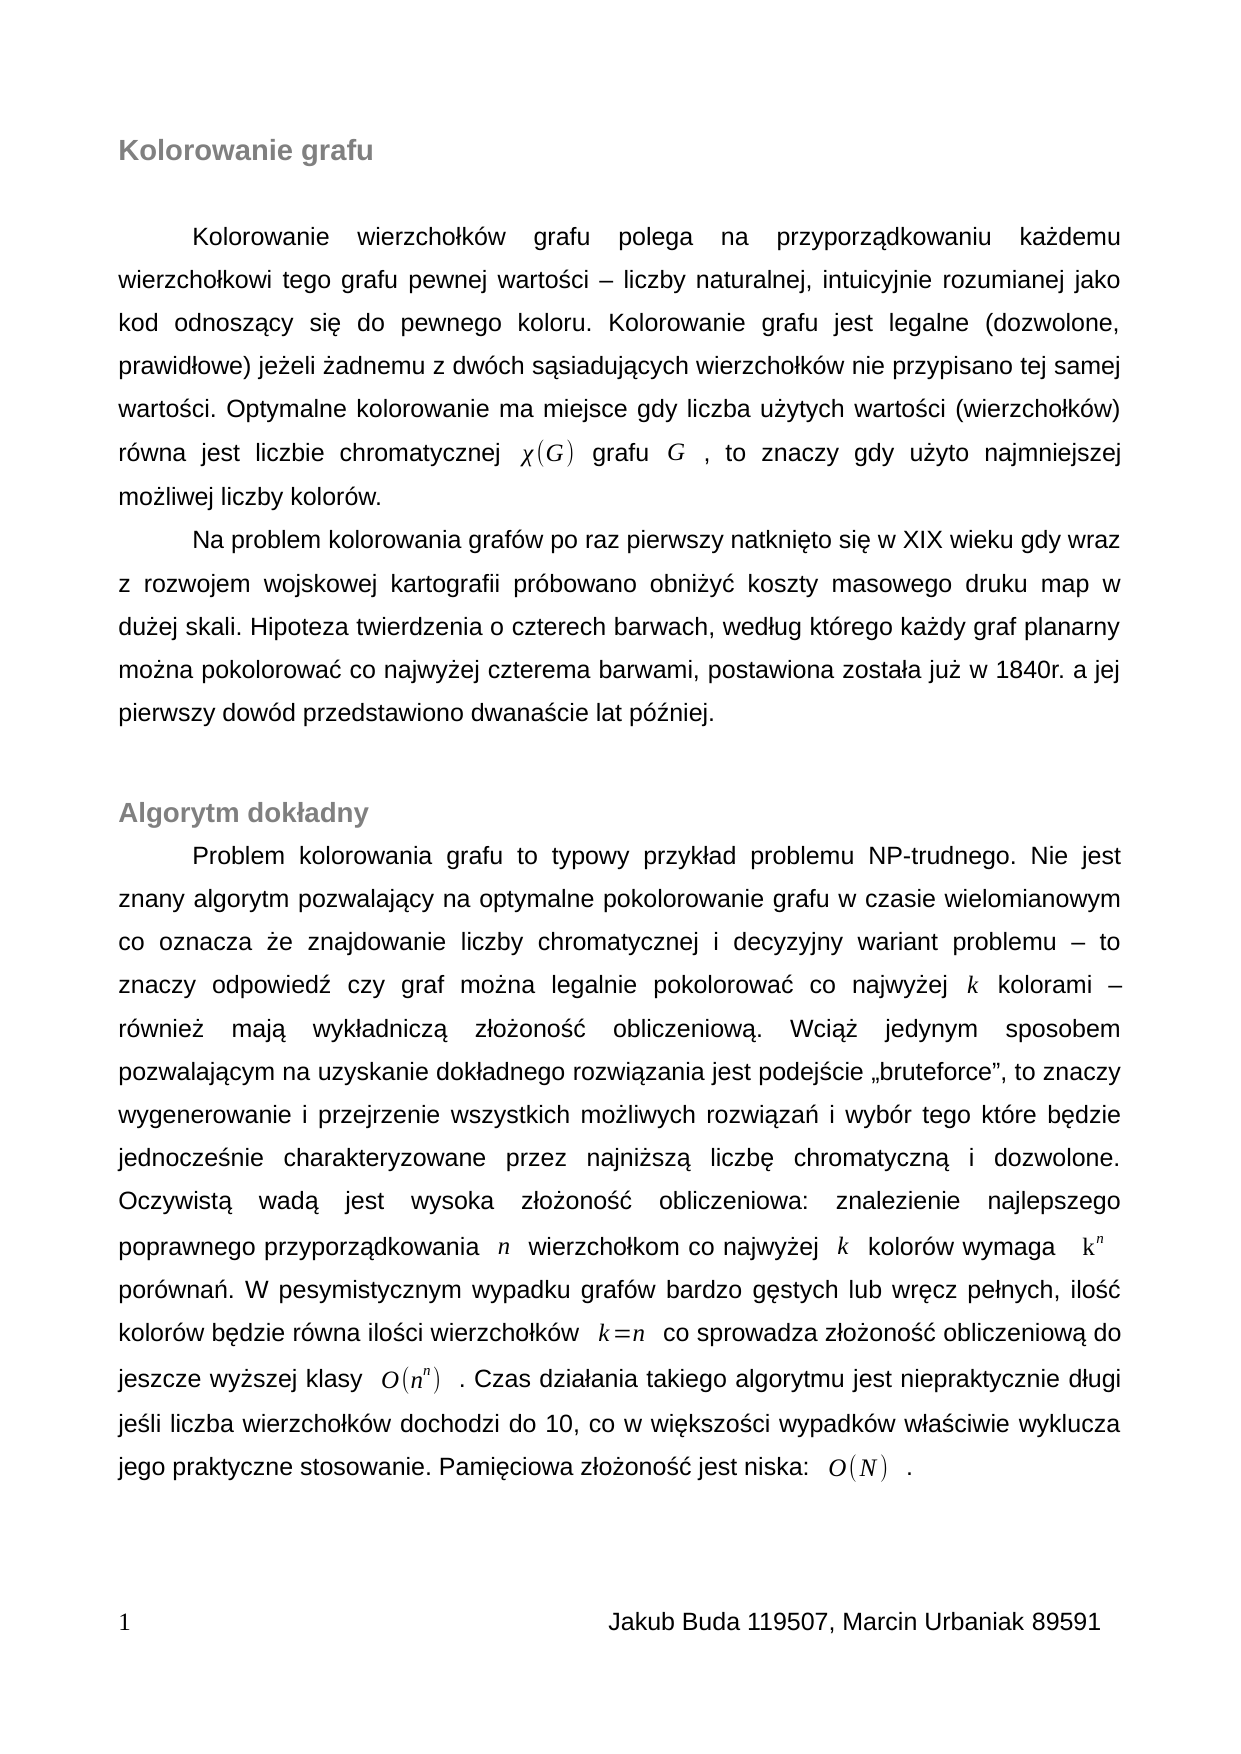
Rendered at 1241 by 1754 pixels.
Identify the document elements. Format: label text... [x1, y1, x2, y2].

subtitle Kolorowanie grafu [118, 133, 1122, 166]
text Na problem kolorowania grafów po raz pierwszy natknięto się w XIX wieku gdy wraz z rozwojem wojskowej kartografii próbowano obniżyć koszty masowego druku map w dużej skali. Hipoteza twierdzenia o czterech barwach, według którego każdy graf planarny można pokolorować co najwyżej czterema barwami, postawiona została już w 1840r. a jej pierwszy dowód przedstawiono dwanaście lat później. [118, 526, 1122, 727]
text Problem kolorowania grafu to typowy przykład problemu NP-trudnego. Nie jest znany algorytm pozwalający na optymalne pokolorowanie grafu w czasie wielomianowym co oznacza że znajdowanie liczby chromatycznej i decyzyjny wariant problemu – to znaczy odpowiedź czy graf można legalnie pokolorować co najwyżejkolorami – również mają wykładniczą złożoność obliczeniową. Wciąż jedynym sposobem pozwalającym na uzyskanie dokładnego rozwiązania jest podejście „bruteforce”, to znaczy wygenerowanie i przejrzenie wszystkich możliwych rozwiązań i wybór tego które będzie jednocześnie charakteryzowane przez najniższą liczbę chromatyczną i dozwolone. Oczywistą wadą jest wysoka złożoność obliczeniowa: znalezienie najlepszego poprawnego przyporządkowaniawierzchołkom co najwyżejkolorów wymaga porównań. W pesymistycznym wypadku grafów bardzo gęstych lub wręcz pełnych, ilość kolorów będzie równa ilości wierzchołkówco sprowadza złożoność obliczeniową do jeszcze wyższej klasy. Czas działania takiego algorytmu jest niepraktycznie długi jeśli liczba wierzchołków dochodzi do 10, co w większości wypadków właściwie wyklucza jego praktyczne stosowanie. Pamięciowa złożoność jest niska:. [118, 841, 1122, 1483]
subtitle Algorytm dokładny [118, 797, 1122, 829]
text Kolorowanie wierzchołków grafu polega na przyporządkowaniu każdemu wierzchołkowi tego grafu pewnej wartości – liczby naturalnej, intuicyjnie rozumianej jako kod odnoszący się do pewnego koloru. Kolorowanie grafu jest legalne (dozwolone, prawidłowe) jeżeli żadnemu z dwóch sąsiadujących wierzchołków nie przypisano tej samej wartości. Optymalne kolorowanie ma miejsce gdy liczba użytych wartości (wierzchołków) równa jest liczbie chromatycznejgrafu, to znaczy gdy użyto najmniejszej możliwej liczby kolorów. [118, 222, 1122, 511]
